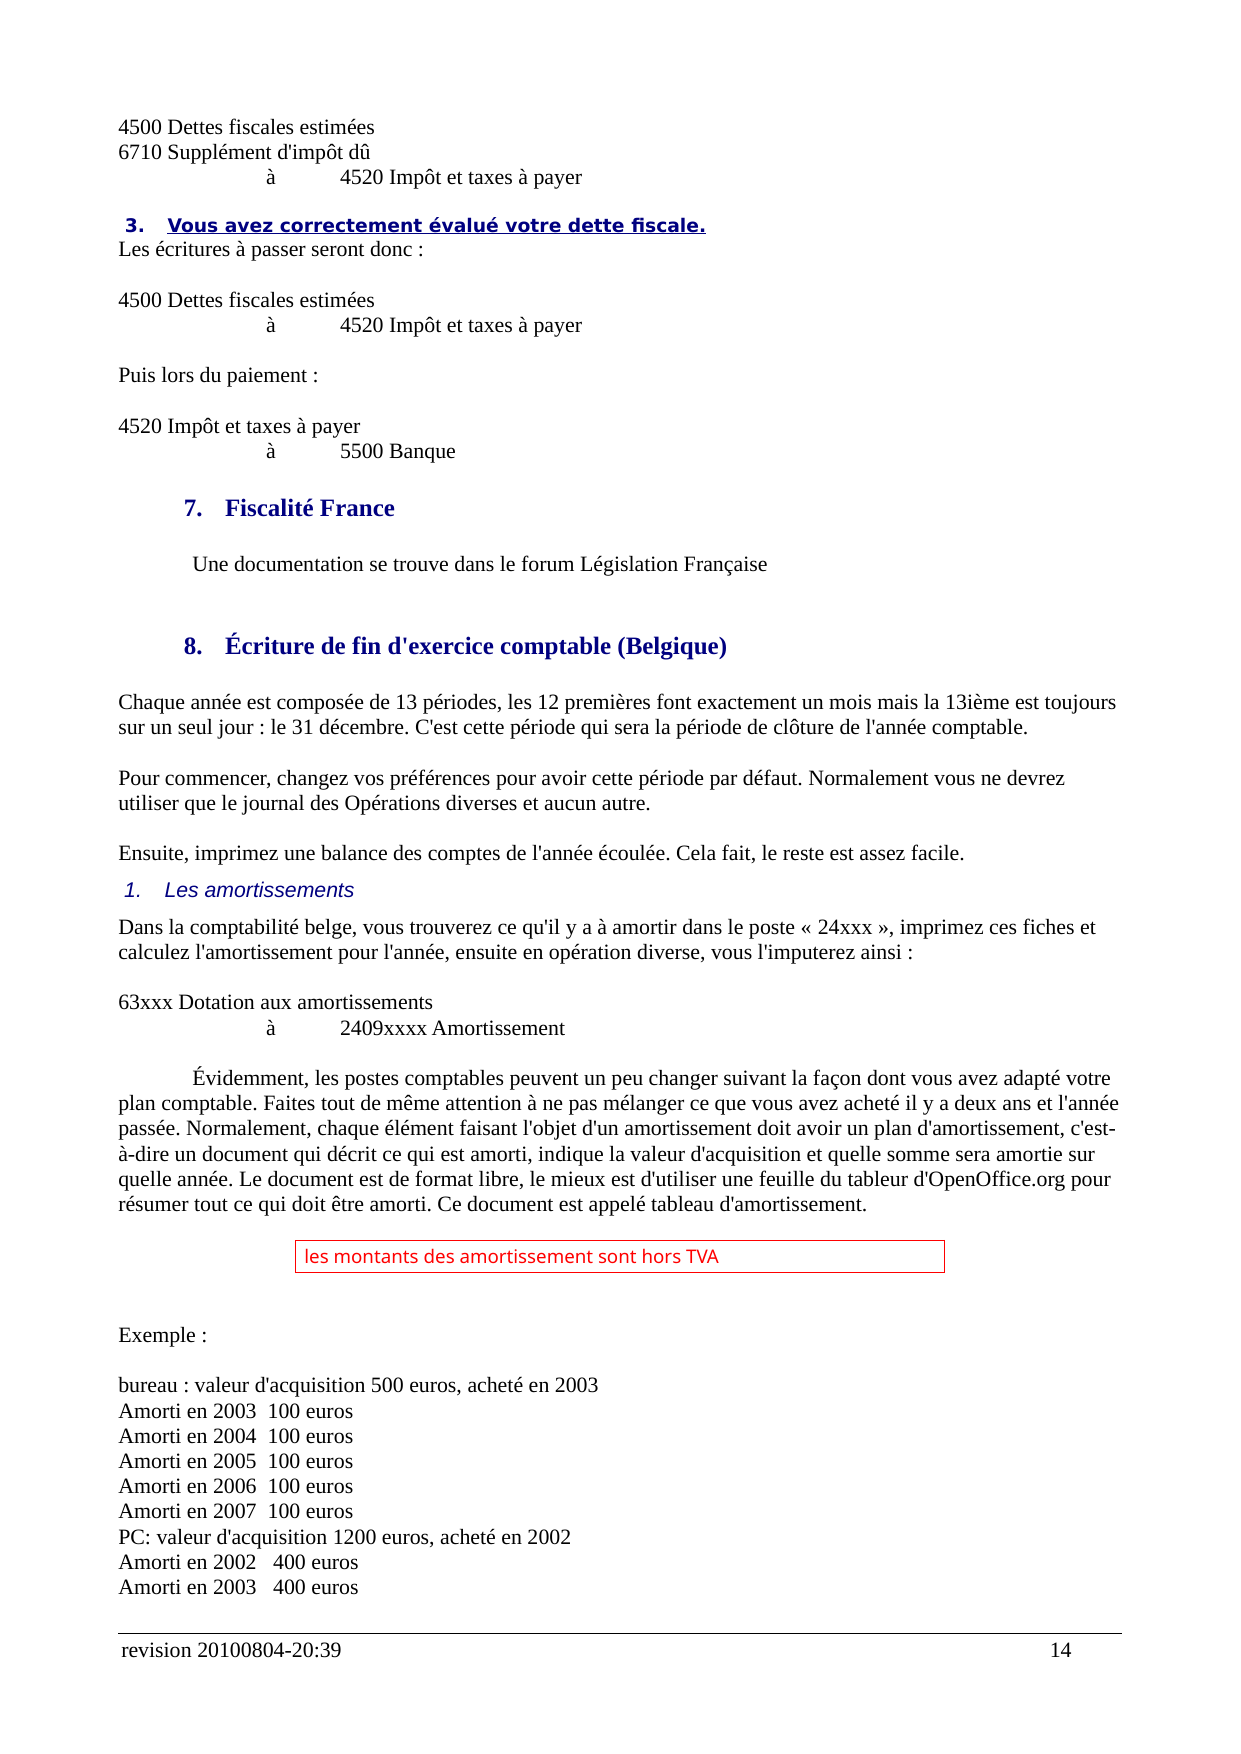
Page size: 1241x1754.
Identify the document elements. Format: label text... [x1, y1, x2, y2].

text Une documentation se trouve dans le forum Législation Française [118, 551, 1122, 576]
text 4520 Impôt et taxes à payer [118, 413, 1122, 438]
text Amorti en 2007 100 euros [118, 1498, 1122, 1524]
text 4500 Dettes fiscales estimées [118, 287, 1122, 312]
text Amorti en 2003 100 euros [118, 1398, 1122, 1423]
text à 4520 Impôt et taxes à payer [118, 312, 1122, 337]
text Les écritures à passer seront donc : [118, 236, 1122, 262]
text PC: valeur d'acquisition 1200 euros, acheté en 2002 [118, 1524, 1122, 1549]
text Dans la comptabilité belge, vous trouverez ce qu'il y a à amortir dans le poste « 24xxx », imprimez ces fiches et calculez l'amortissement pour l'année, ensuite en opération diverse, vous l'imputerez ainsi : [118, 914, 1122, 964]
text Amorti en 2003 400 euros [118, 1574, 1122, 1599]
text Chaque année est composée de 13 périodes, les 12 premières font exactement un mois mais la 13ième est toujours sur un seul jour : le 31 décembre. C'est cette période qui sera la période de clôture de l'année comptable. [118, 689, 1122, 739]
subtitle Les amortissements [118, 877, 1122, 902]
text à 2409xxxx Amortissement [118, 1014, 1122, 1040]
text Puis lors du paiement : [118, 362, 1122, 388]
text les montants des amortissement sont hors TVA [296, 1241, 944, 1272]
text Amorti en 2004 100 euros [118, 1423, 1122, 1448]
text Amorti en 2002 400 euros [118, 1549, 1122, 1574]
text Amorti en 2005 100 euros [118, 1448, 1122, 1473]
subtitle Vous avez correctement évalué votre dette fiscale. [118, 214, 1122, 236]
text 63xxx Dotation aux amortissements [118, 989, 1122, 1014]
text Exemple : [118, 1322, 1122, 1347]
text à 4520 Impôt et taxes à payer [118, 164, 1122, 189]
text 4500 Dettes fiscales estimées [118, 114, 1122, 139]
subtitle Fiscalité France [177, 493, 1122, 522]
text bureau : valeur d'acquisition 500 euros, acheté en 2003 [118, 1372, 1122, 1398]
text Évidemment, les postes comptables peuvent un peu changer suivant la façon dont vous avez adapté votre plan comptable. Faites tout de même attention à ne pas mélanger ce que vous avez acheté il y a deux ans et l'année passée. Normalement, chaque élément faisant l'objet d'un amortissement doit avoir un plan d'amortissement, c'est-à-dire un document qui décrit ce qui est amorti, indique la valeur d'acquisition et quelle somme sera amortie sur quelle année. Le document est de format libre, le mieux est d'utiliser une feuille du tableur d'OpenOffice.org pour résumer tout ce qui doit être amorti. Ce document est appelé tableau d'amortissement. [118, 1065, 1122, 1216]
text Pour commencer, changez vos préférences pour avoir cette période par défaut. Normalement vous ne devrez utiliser que le journal des Opérations diverses et aucun autre. [118, 765, 1122, 815]
text à 5500 Banque [118, 438, 1122, 463]
text Amorti en 2006 100 euros [118, 1473, 1122, 1498]
text Ensuite, imprimez une balance des comptes de l'année écoulée. Cela fait, le reste est assez facile. [118, 840, 1122, 866]
subtitle Écriture de fin d'exercice comptable (Belgique) [177, 631, 1122, 660]
text 6710 Supplément d'impôt dû [118, 139, 1122, 164]
